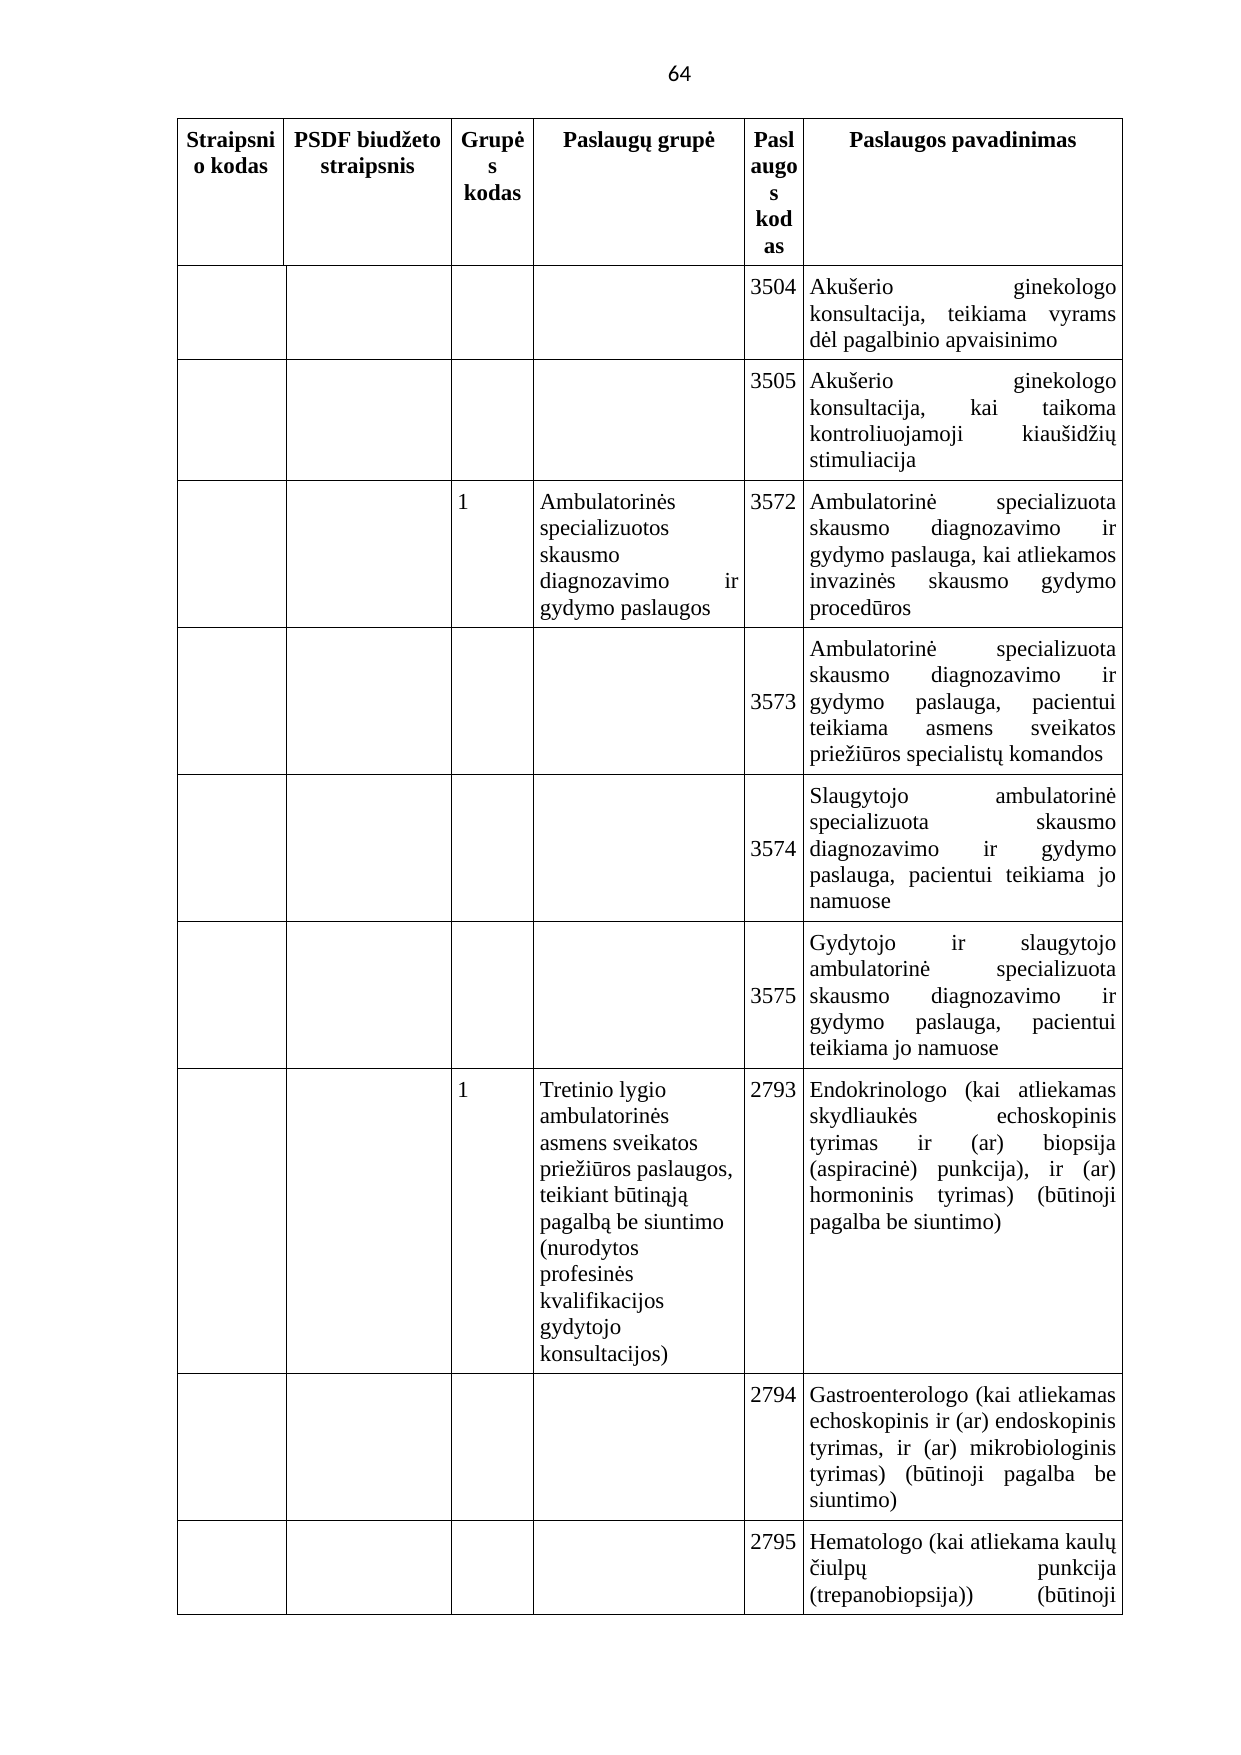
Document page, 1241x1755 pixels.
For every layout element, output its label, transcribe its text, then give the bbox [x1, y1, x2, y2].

table_cell [534, 266, 744, 359]
table_cell [178, 1374, 286, 1520]
table_header Paslaugos pavadinimas [804, 119, 1122, 265]
table_cell [287, 360, 451, 480]
table_cell 3573 [745, 628, 803, 774]
table_cell Endokrinologo (kai atliekamas skydliaukės echoskopinis tyrimas ir (ar) biopsija (aspiracinė) punkcija), ir (ar) hormoninis tyrimas) (būtinoji pagalba be siuntimo) [804, 1069, 1122, 1373]
table_cell 2794 [745, 1374, 803, 1520]
table_cell [287, 922, 451, 1068]
table_cell [452, 922, 533, 1068]
table_cell [452, 775, 533, 921]
table_cell [452, 1521, 533, 1614]
table_cell [287, 628, 451, 774]
table_cell 3504 [745, 266, 803, 359]
table_header PSDF biudžeto straipsnis [284, 119, 451, 265]
table_cell [178, 775, 286, 921]
table_cell 3574 [745, 775, 803, 921]
table_cell [452, 628, 533, 774]
table_header Straipsnio kodas [178, 119, 283, 265]
table_cell Gastroenterologo (kai atliekamas echoskopinis ir (ar) endoskopinis tyrimas, ir (ar) mikrobiologinis tyrimas) (būtinoji pagalba be siuntimo) [804, 1374, 1122, 1520]
table_header Paslaugų grupė [534, 119, 744, 265]
table_cell Ambulatorinė specializuota skausmo diagnozavimo ir gydymo paslauga, kai atliekamos invazinės skausmo gydymo procedūros [804, 481, 1122, 627]
table_header Paslaugos kodas [745, 119, 803, 265]
table_cell [287, 1374, 451, 1520]
table_cell [287, 481, 451, 627]
table_cell [287, 775, 451, 921]
table_cell 2795 [745, 1521, 803, 1614]
table_cell Ambulatorinė specializuota skausmo diagnozavimo ir gydymo paslauga, pacientui teikiama asmens sveikatos priežiūros specialistų komandos [804, 628, 1122, 774]
table_cell [534, 628, 744, 774]
table_cell Ambulatorinės specializuotos skausmo diagnozavimo ir gydymo paslaugos [534, 481, 744, 627]
table_cell [178, 1521, 286, 1614]
table_cell [287, 266, 451, 359]
table_cell 3572 [745, 481, 803, 627]
table_cell Hematologo (kai atliekama kaulų čiulpų punkcija (trepanobiopsija)) (būtinoji [804, 1521, 1122, 1614]
table_cell [534, 775, 744, 921]
table_cell Gydytojo ir slaugytojo ambulatorinė specializuota skausmo diagnozavimo ir gydymo paslauga, pacientui teikiama jo namuose [804, 922, 1122, 1068]
table_cell Akušerio ginekologo konsultacija, kai taikoma kontroliuojamoji kiaušidžių stimuliacija [804, 360, 1122, 480]
table_cell [178, 628, 286, 774]
table_cell 1 [452, 481, 533, 627]
table_cell Tretinio lygio ambulatorinės asmens sveikatos priežiūros paslaugos, teikiant būtinąją pagalbą be siuntimo (nurodytos profesinės kvalifikacijos gydytojo konsultacijos) [534, 1069, 744, 1373]
table_cell [178, 1069, 286, 1373]
table_cell [452, 360, 533, 480]
table_cell Slaugytojo ambulatorinė specializuota skausmo diagnozavimo ir gydymo paslauga, pacientui teikiama jo namuose [804, 775, 1122, 921]
table_cell 1 [452, 1069, 533, 1373]
table_cell [178, 481, 286, 627]
table_cell [178, 360, 286, 480]
table_cell [287, 1521, 451, 1614]
table_cell [452, 1374, 533, 1520]
table_header Grupės kodas [452, 119, 533, 265]
table_cell [534, 360, 744, 480]
table_cell 2793 [745, 1069, 803, 1373]
table_cell [287, 1069, 451, 1373]
table_cell [452, 266, 533, 359]
table_cell [178, 922, 286, 1068]
table_cell [178, 266, 286, 359]
table_cell [534, 1521, 744, 1614]
table_cell Akušerio ginekologo konsultacija, teikiama vyrams dėl pagalbinio apvaisinimo [804, 266, 1122, 359]
table_cell [534, 1374, 744, 1520]
table_cell [534, 922, 744, 1068]
table_cell 3575 [745, 922, 803, 1068]
table_cell 3505 [745, 360, 803, 480]
